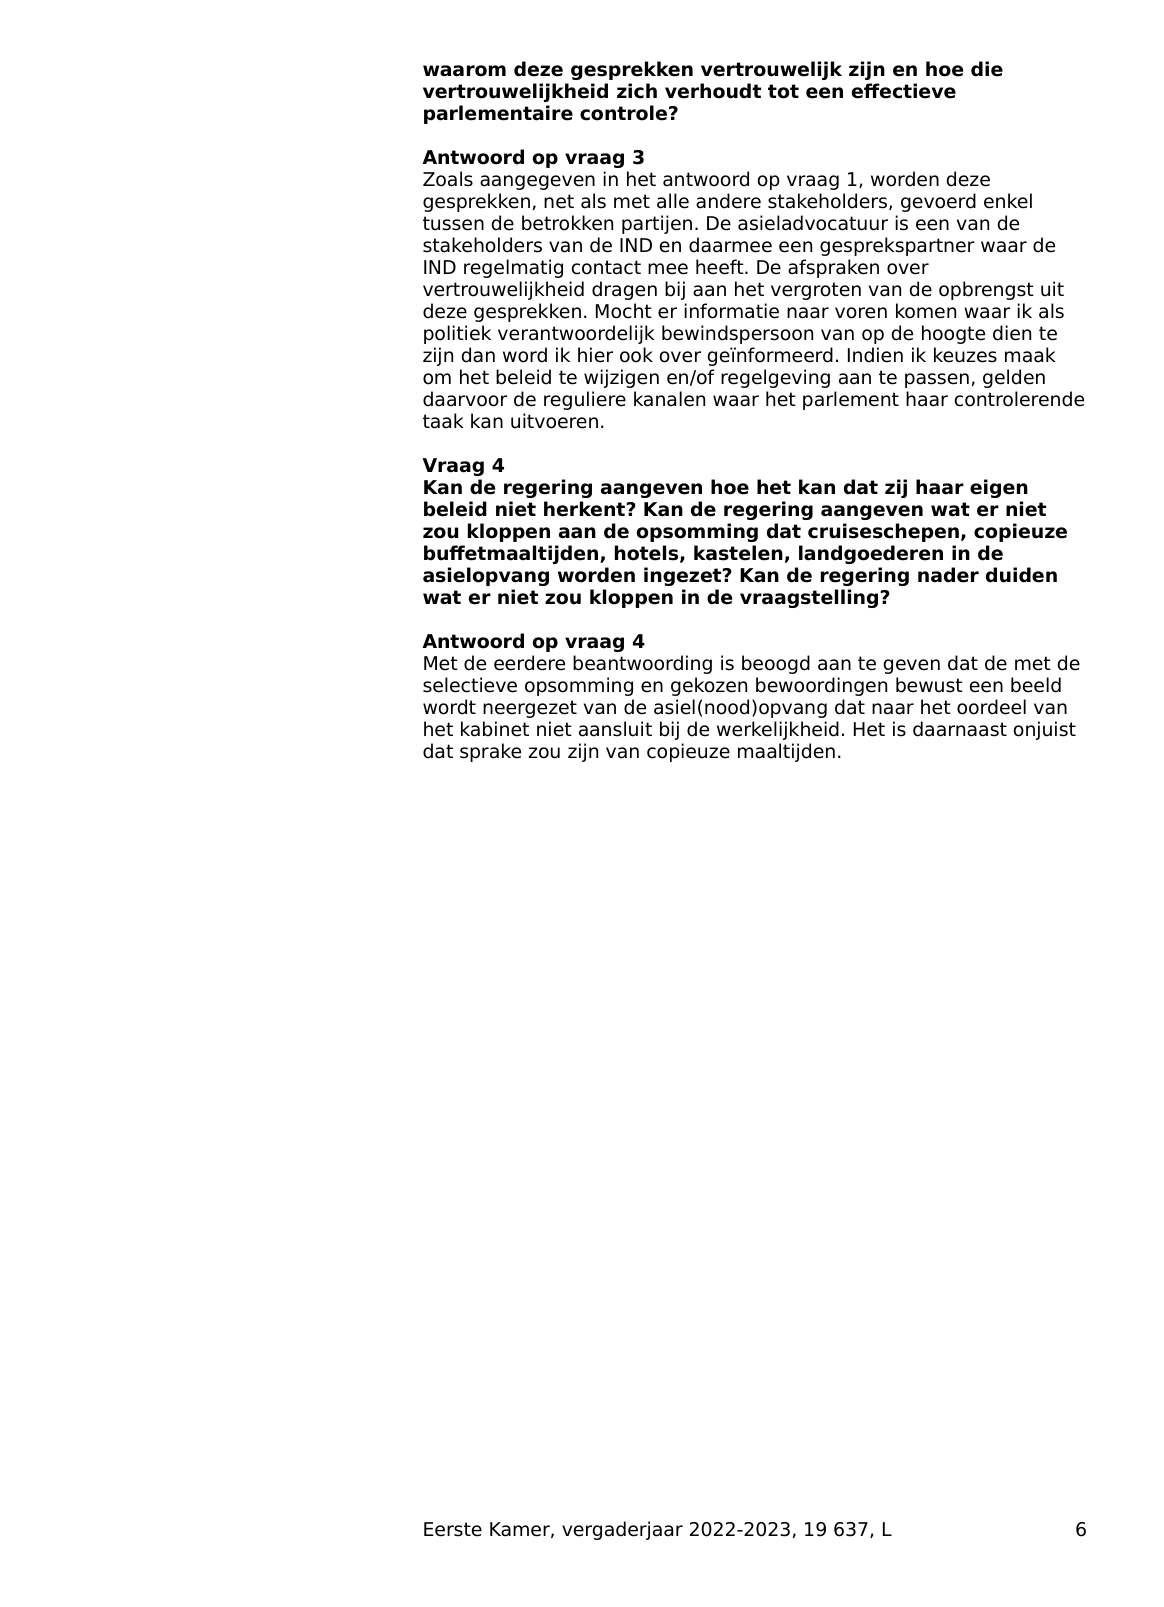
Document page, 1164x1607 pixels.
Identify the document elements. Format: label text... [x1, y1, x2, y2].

text waarom deze gesprekken vertrouwelijk zijn en hoe die vertrouwelijkheid zich verhoudt tot een effectieve parlementaire controle? [422, 59, 1087, 125]
text Kan de regering aangeven hoe het kan dat zij haar eigen beleid niet herkent? Kan de regering aangeven wat er niet zou kloppen aan de opsomming dat cruiseschepen, copieuze buffetmaaltijden, hotels, kastelen, landgoederen in de asielopvang worden ingezet? Kan de regering nader duiden wat er niet zou kloppen in de vraagstelling? [422, 477, 1087, 609]
text Zoals aangegeven in het antwoord op vraag 1, worden deze gesprekken, net als met alle andere stakeholders, gevoerd enkel tussen de betrokken partijen. De asieladvocatuur is een van de stakeholders van de IND en daarmee een gesprekspartner waar de IND regelmatig contact mee heeft. De afspraken over vertrouwelijkheid dragen bij aan het vergroten van de opbrengst uit deze gesprekken. Mocht er informatie naar voren komen waar ik als politiek verantwoordelijk bewindspersoon van op de hoogte dien te zijn dan word ik hier ook over geïnformeerd. Indien ik keuzes maak om het beleid te wijzigen en/of regelgeving aan te passen, gelden daarvoor de reguliere kanalen waar het parlement haar controlerende taak kan uitvoeren. [422, 169, 1087, 433]
text Antwoord op vraag 3 [422, 147, 1087, 169]
text Vraag 4 [422, 455, 1087, 477]
text Met de eerdere beantwoording is beoogd aan te geven dat de met de selectieve opsomming en gekozen bewoordingen bewust een beeld wordt neergezet van de asiel(nood)opvang dat naar het oordeel van het kabinet niet aansluit bij de werkelijkheid. Het is daarnaast onjuist dat sprake zou zijn van copieuze maaltijden. [422, 653, 1087, 763]
text Antwoord op vraag 4 [422, 631, 1087, 653]
